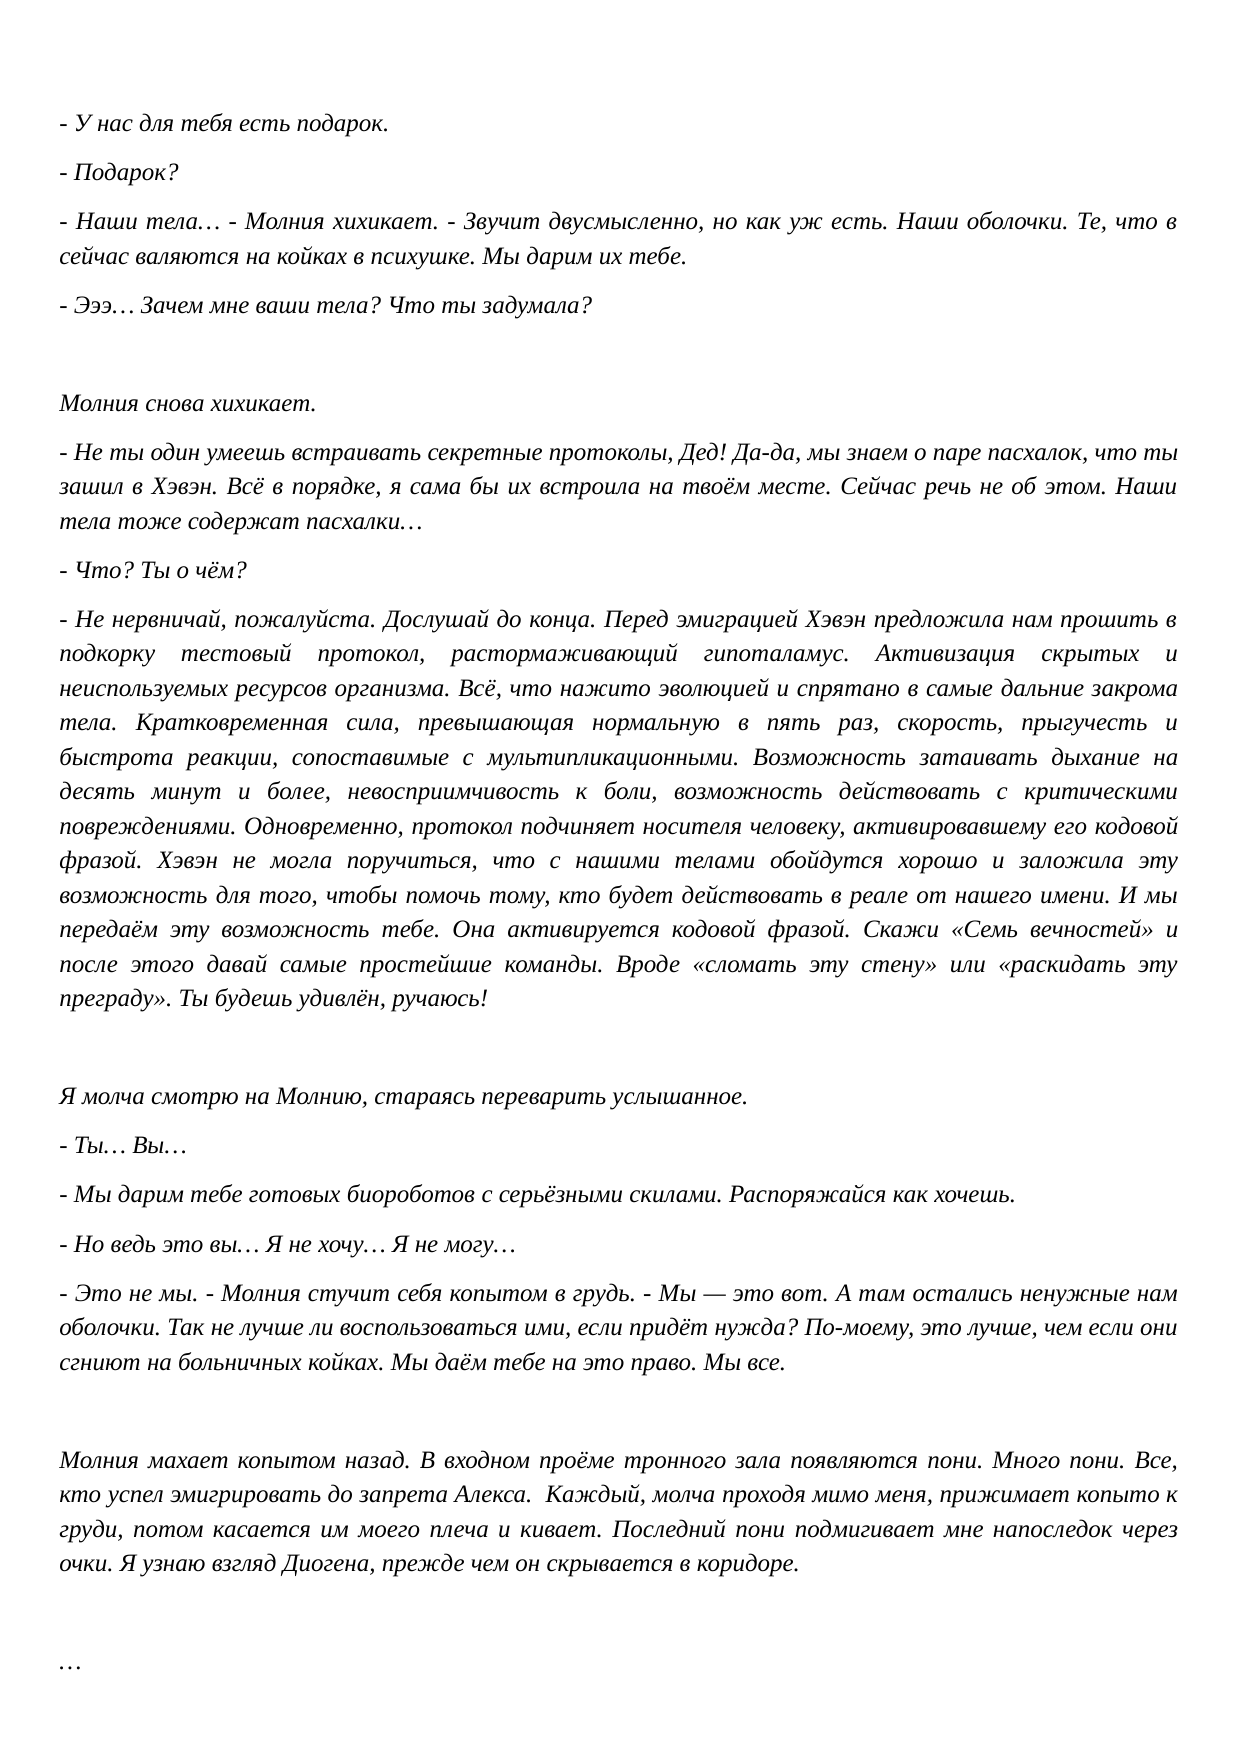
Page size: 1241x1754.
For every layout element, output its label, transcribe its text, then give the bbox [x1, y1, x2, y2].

text - Не ты один умеешь встраивать секретные протоколы, Дед! Да-да, мы знаем о паре пасхалок, что ты зашил в Хэвэн. Всё в порядке, я сама бы их встроила на твоём месте. Сейчас речь не об этом. Наши тела тоже содержат пасхалки… [59, 437, 1181, 535]
text - Не нервничай, пожалуйста. Дослушай до конца. Перед эмиграцией Хэвэн предложила нам прошить в подкорку тестовый протокол, растормаживающий гипоталамус. Активизация скрытых и неиспользуемых ресурсов организма. Всё, что нажито эволюцией и спрятано в самые дальние закрома тела. Кратковременная сила, превышающая нормальную в пять раз, скорость, прыгучесть и быстрота реакции, сопоставимые с мультипликационными. Возможность затаивать дыхание на десять минут и более, невосприимчивость к боли, возможность действовать с критическими повреждениями. Одновременно, протокол подчиняет носителя человеку, активировавшему его кодовой фразой. Хэвэн не могла поручиться, что с нашими телами обойдутся хорошо и заложила эту возможность для того, чтобы помочь тому, кто будет действовать в реале от нашего имени. И мы передаём эту возможность тебе. Она активируется кодовой фразой. Скажи «Семь вечностей» и после этого давай самые простейшие команды. Вроде «сломать эту стену» или «раскидать эту преграду». Ты будешь удивлён, ручаюсь! [59, 604, 1181, 1012]
text Молния махает копытом назад. В входном проёме тронного зала появляются пони. Много пони. Все, кто успел эмигрировать до запрета Алекса. Каждый, молча проходя мимо меня, прижимает копыто к груди, потом касается им моего плеча и кивает. Последний пони подмигивает мне напоследок через очки. Я узнаю взгляд Диогена, прежде чем он скрывается в коридоре. [59, 1445, 1181, 1577]
text - Но ведь это вы… Я не хочу… Я не могу… [59, 1229, 1181, 1257]
text - Мы дарим тебе готовых биороботов с серьёзными скилами. Распоряжайся как хочешь. [59, 1179, 1181, 1208]
text - У нас для тебя есть подарок. [59, 108, 1181, 137]
text - Наши тела… - Молния хихикает. - Звучит двусмысленно, но как уж есть. Наши оболочки. Те, что в сейчас валяются на койках в психушке. Мы дарим их тебе. [59, 206, 1181, 269]
text Я молча смотрю на Молнию, стараясь переварить услышанное. [59, 1081, 1181, 1110]
text - Подарок? [59, 157, 1181, 186]
text - Ты… Вы… [59, 1131, 1181, 1159]
text - Это не мы. - Молния стучит себя копытом в грудь. - Мы — это вот. А там остались ненужные нам оболочки. Так не лучше ли воспользоваться ими, если придёт нужда? По-моему, это лучше, чем если они сгниют на больничных койках. Мы даём тебе на это право. Мы все. [59, 1278, 1181, 1375]
text - Что? Ты о чём? [59, 555, 1181, 584]
text - Эээ… Зачем мне ваши тела? Что ты задумала? [59, 290, 1181, 318]
text … [59, 1646, 1181, 1675]
text Молния снова хихикает. [59, 388, 1181, 417]
